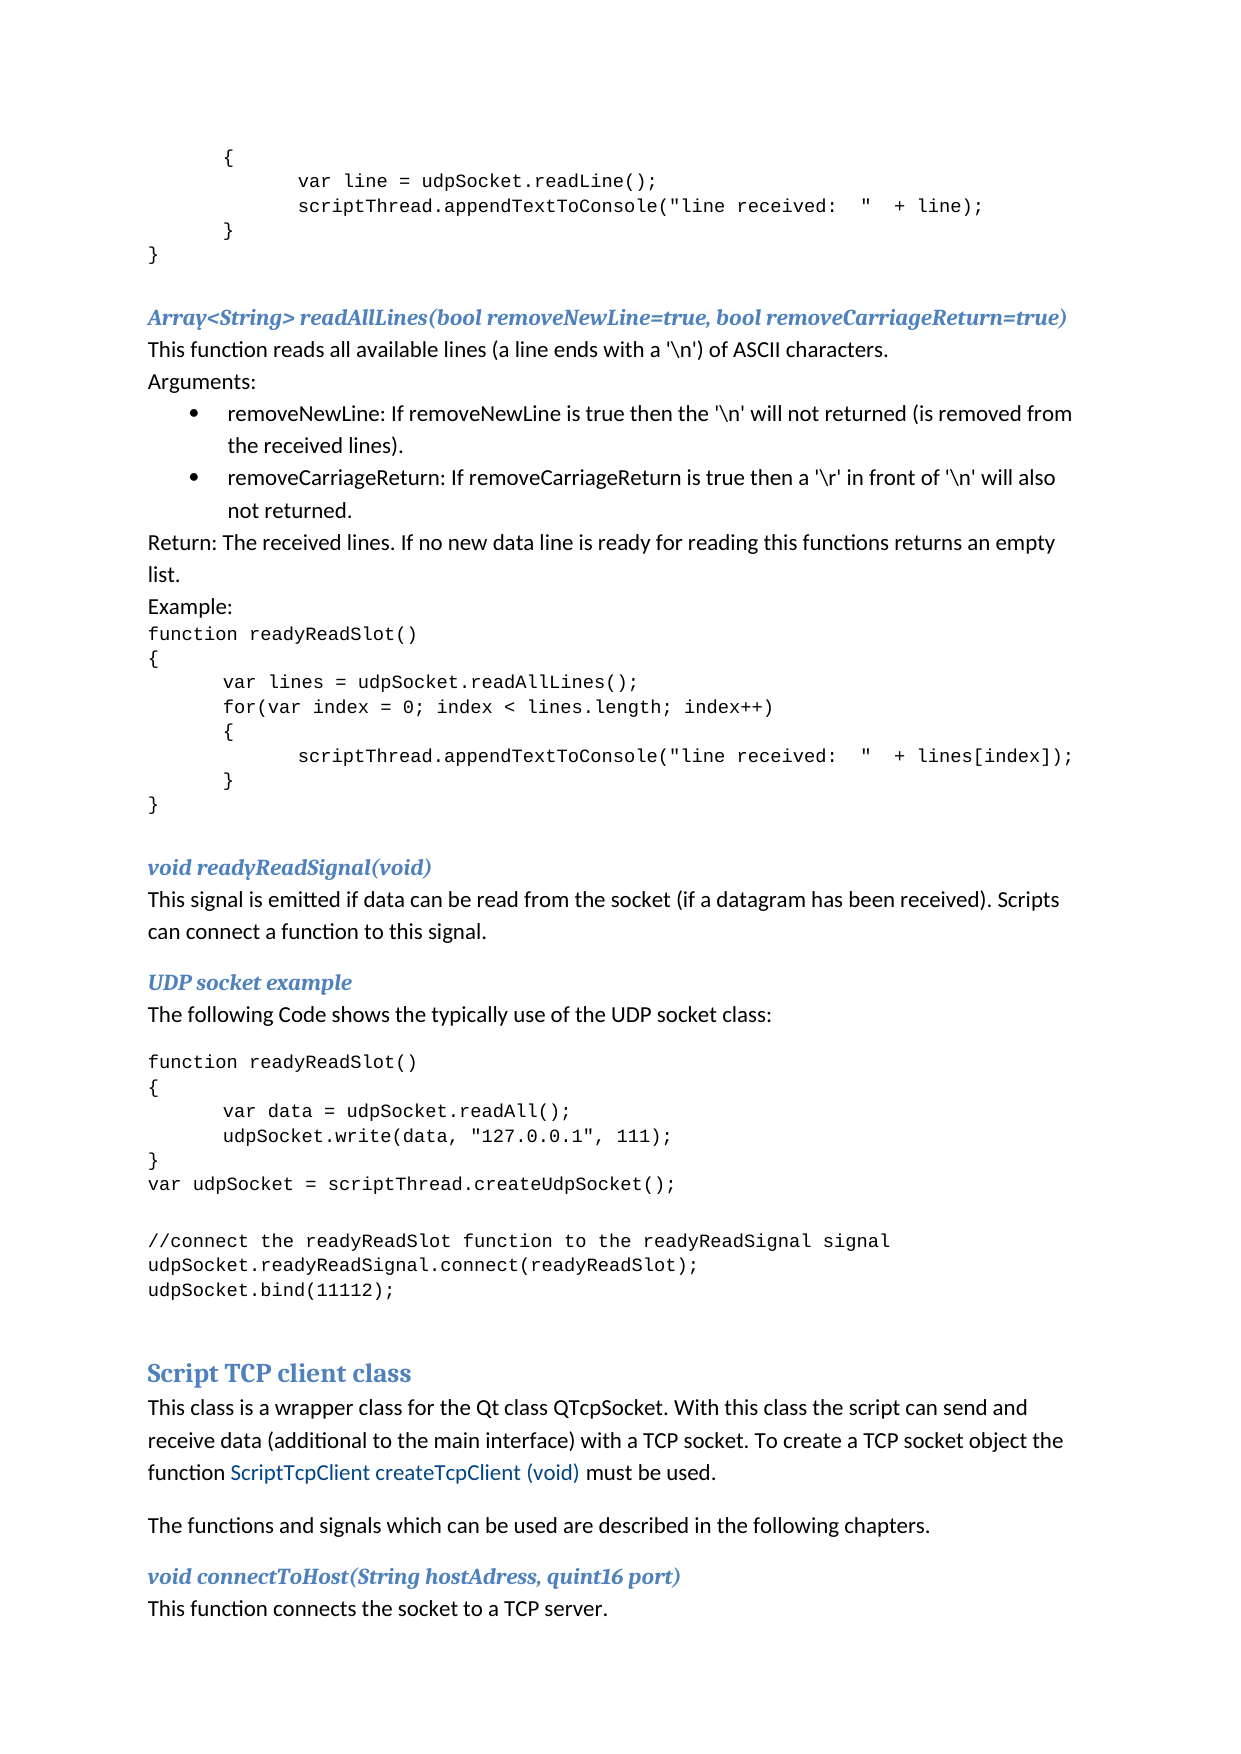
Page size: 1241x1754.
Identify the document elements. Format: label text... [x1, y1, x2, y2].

subtitle void readyReadSignal(void) [148, 854, 1093, 881]
text udpSocket.write(data, "127.0.0.1", 111); [148, 1126, 1093, 1148]
text The following Code shows the typically use of the UDP socket class: [148, 1000, 1093, 1028]
text } [148, 795, 1093, 816]
text udpSocket.readyReadSignal.connect(readyReadSlot); [148, 1256, 1093, 1277]
text var line = udpSocket.readLine(); [148, 172, 1093, 193]
text var lines = udpSocket.readAllLines(); [148, 673, 1093, 694]
text var data = udpSocket.readAll(); [148, 1102, 1093, 1123]
text udpSocket.bind(11112); [148, 1280, 1093, 1302]
text This signal is emitted if data can be read from the socket (if a datagram has been received). Scripts can connect a function to this signal. [148, 885, 1093, 945]
text var udpSocket = scriptThread.createUdpSocket(); [148, 1175, 1093, 1196]
text { [148, 148, 1093, 169]
text } [148, 221, 1093, 242]
text This function reads all available lines (a line ends with a '\n') of ASCII characters. [148, 335, 1093, 363]
subtitle Array<String> readAllLines(bool removeNewLine=true, bool removeCarriageReturn=true) [148, 304, 1093, 331]
text { [148, 649, 1093, 670]
text //connect the readyReadSlot function to the readyReadSignal signal [148, 1232, 1093, 1253]
text } [148, 771, 1093, 792]
text { [148, 722, 1093, 743]
text The functions and signals which can be used are described in the following chapters. [148, 1511, 1093, 1539]
text This function connects the socket to a TCP server. [148, 1594, 1093, 1622]
text Return: The received lines. If no new data line is ready for reading this functions returns an empty list. [148, 528, 1093, 588]
text for(var index = 0; index < lines.length; index++) [148, 698, 1093, 719]
subtitle UDP socket example [148, 970, 1093, 996]
text Arguments: [148, 367, 1093, 395]
text This class is a wrapper class for the Qt class QTcpSocket. With this class the script can send and receive data (additional to the main interface) with a TCP socket. To create a TCP socket object the function ScriptTcpClient createTcpClient (void) must be used. [148, 1393, 1093, 1486]
text } [148, 1151, 1093, 1172]
text function readyReadSlot() [148, 624, 1093, 646]
subtitle void connectToHost(String hostAdress, quint16 port) [148, 1564, 1093, 1590]
text } [148, 245, 1093, 266]
list removeCarriageReturn: If removeCarriageReturn is true then a '\r' in front of '\n' will also not returned. [190, 463, 1093, 524]
text { [148, 1078, 1093, 1099]
text function readyReadSlot() [148, 1053, 1093, 1074]
list removeNewLine: If removeNewLine is true then the '\n' will not returned (is removed from the received lines). [190, 399, 1093, 459]
text Example: [148, 592, 1093, 620]
text scriptThread.appendTextToConsole("line received: " + lines[index]); [148, 746, 1093, 768]
text scriptThread.appendTextToConsole("line received: " + line); [148, 196, 1093, 218]
subtitle Script TCP client class [148, 1358, 1093, 1389]
